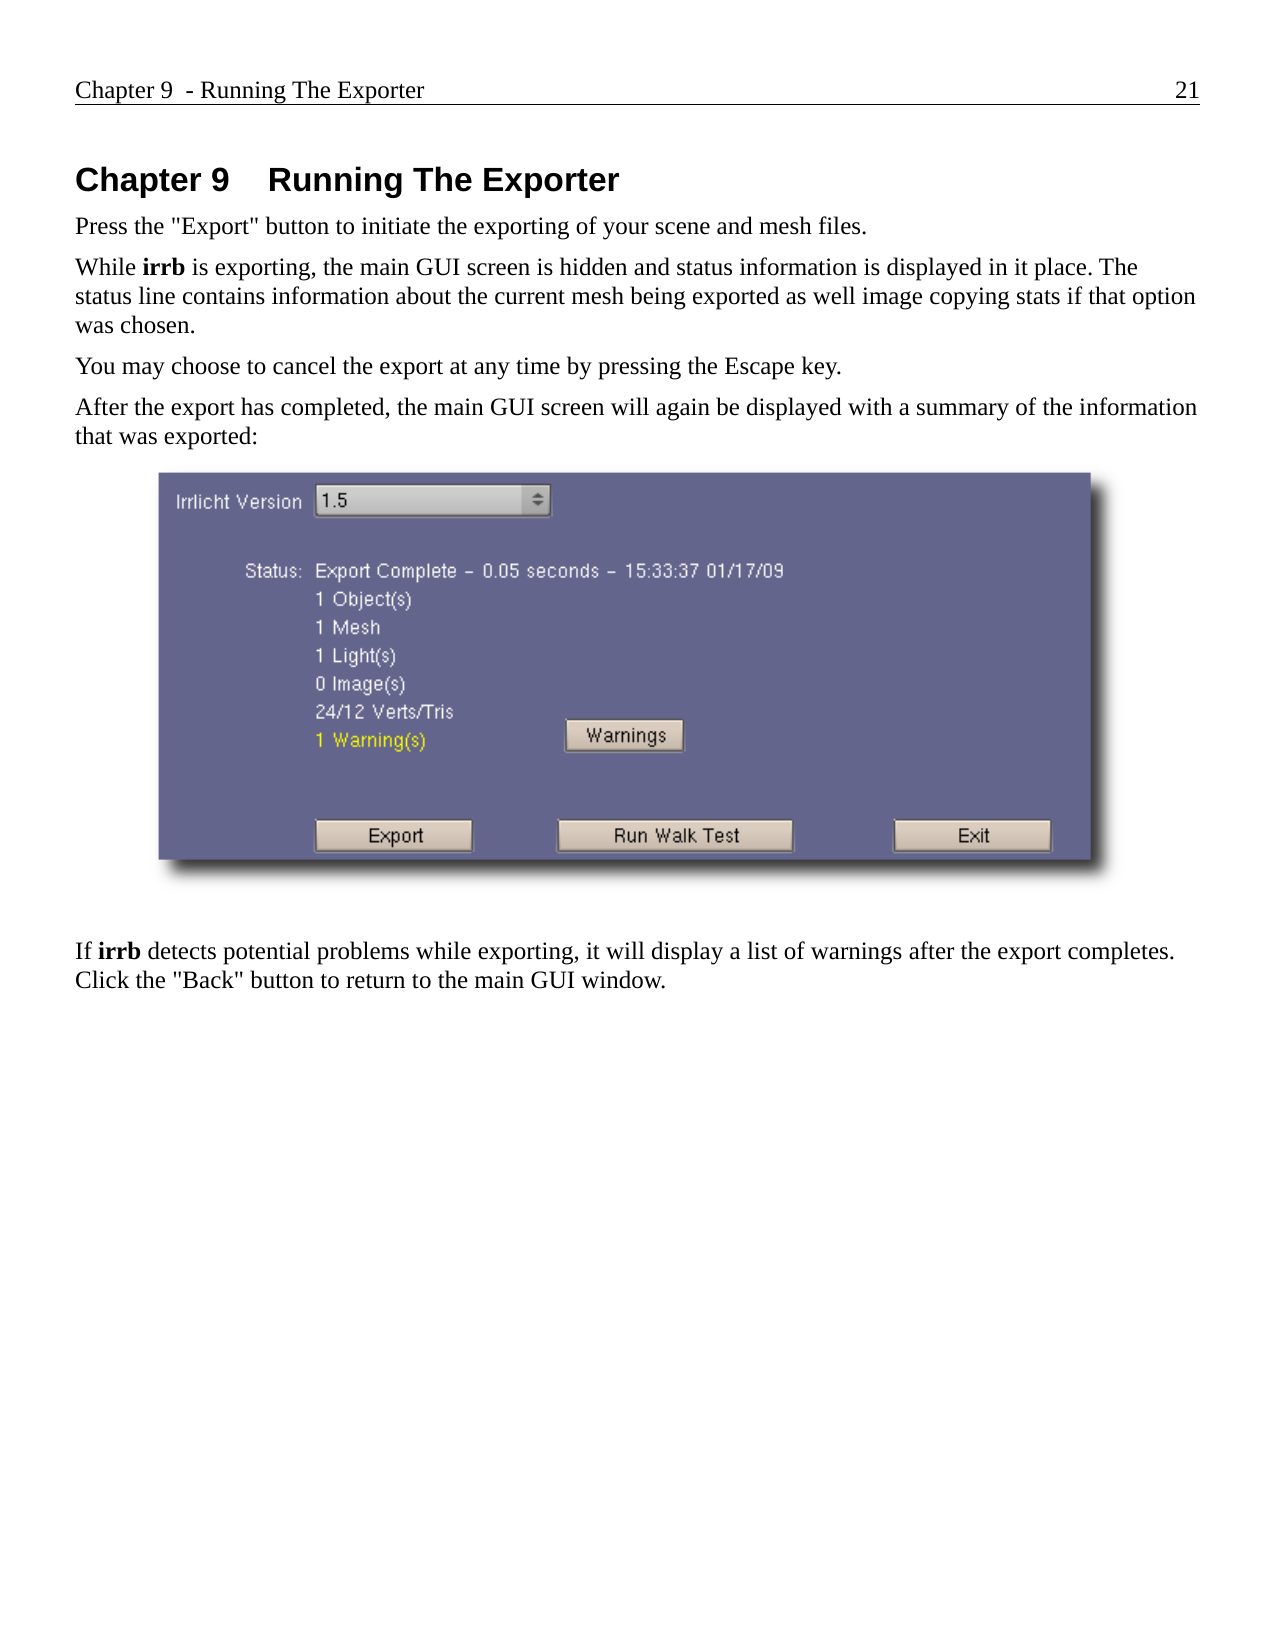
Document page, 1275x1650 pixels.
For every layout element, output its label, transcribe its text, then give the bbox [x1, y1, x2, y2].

subtitle Running The Exporter [75, 160, 1200, 199]
picture [148, 462, 1127, 896]
text While irrb is exporting, the main GUI screen is hidden and status information is displayed in it place. The status line contains information about the current mesh being exported as well image copying stats if that option was chosen. [75, 252, 1200, 339]
text If irrb detects potential problems while exporting, it will display a list of warnings after the export completes. Click the "Back" button to return to the main GUI window. [75, 936, 1200, 994]
text You may choose to cancel the export at any time by pressing the Escape key. [75, 351, 1200, 380]
text After the export has completed, the main GUI screen will again be displayed with a summary of the information that was exported: [75, 392, 1200, 450]
text Press the "Export" button to initiate the exporting of your scene and mesh files. [75, 211, 1200, 240]
